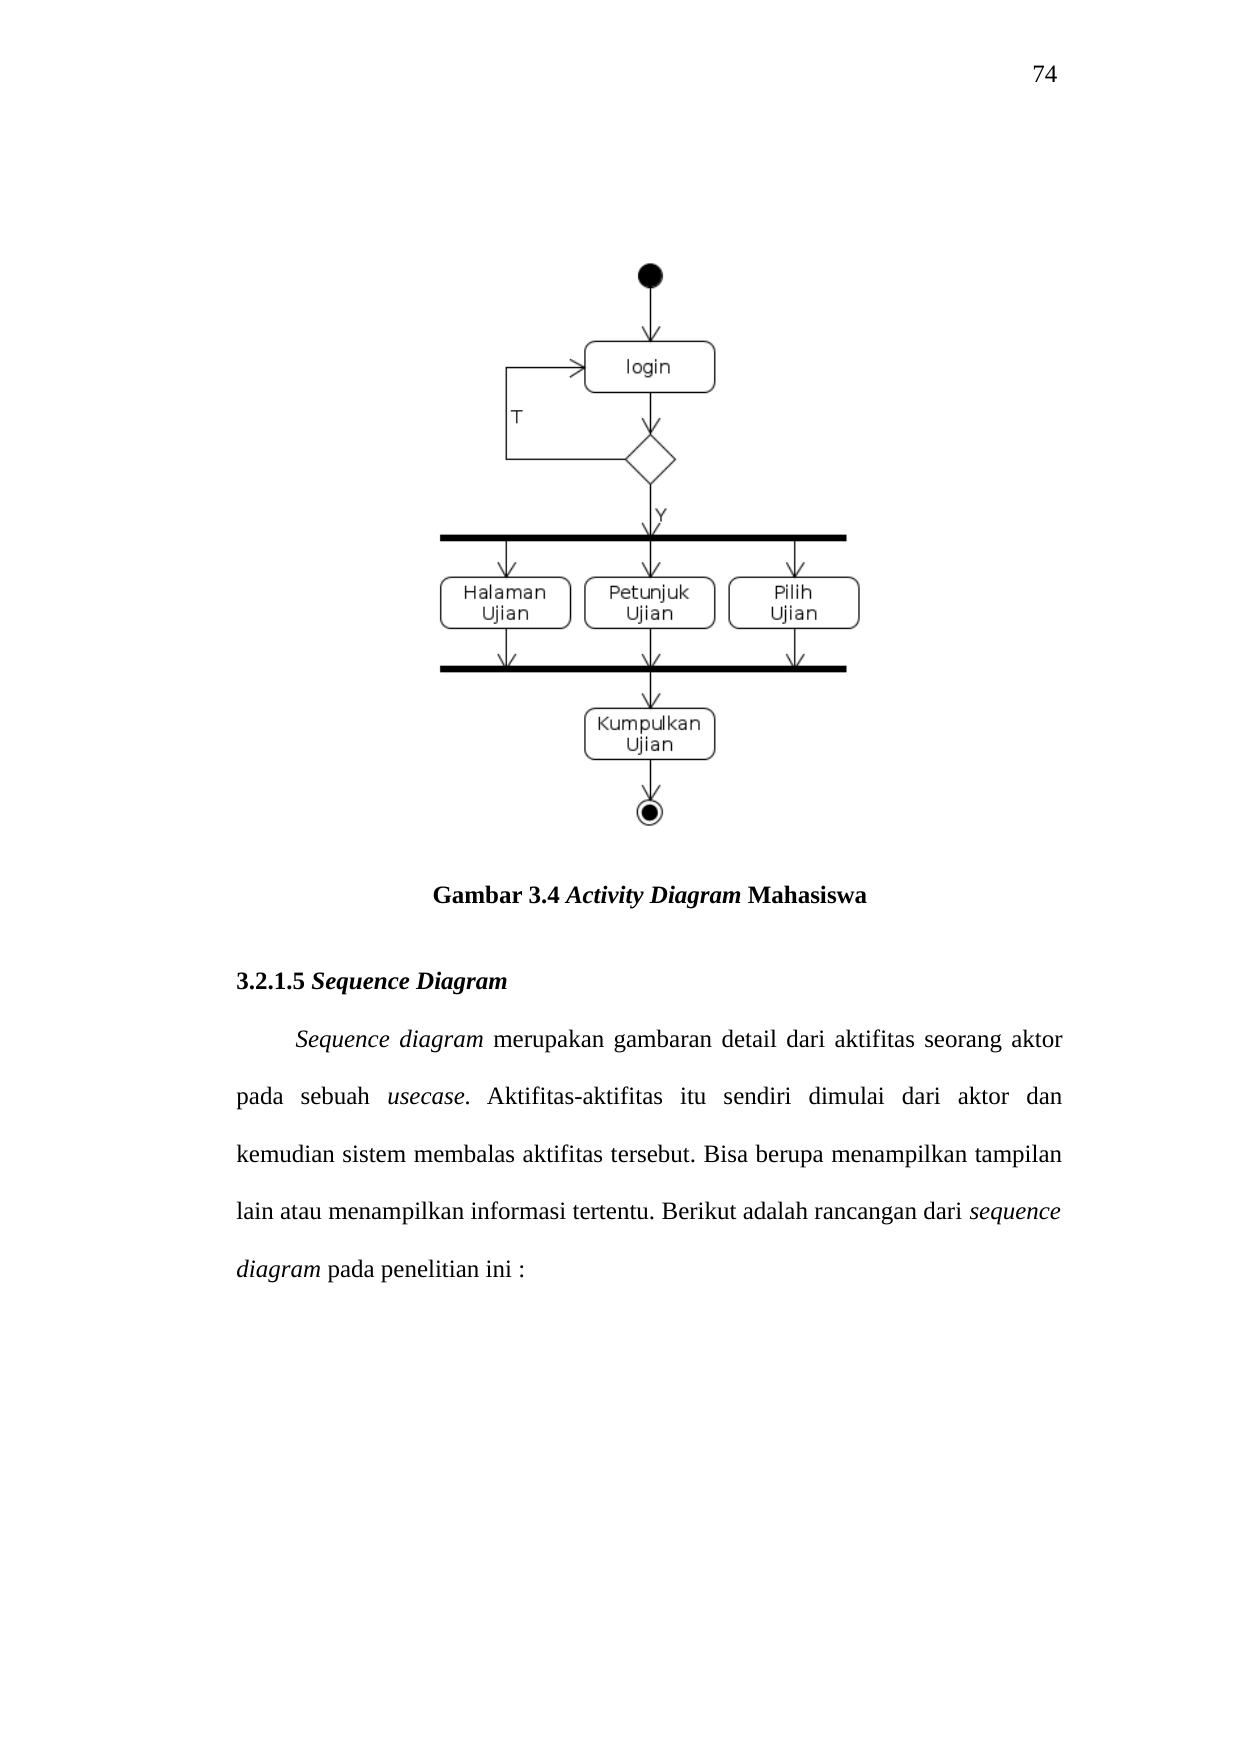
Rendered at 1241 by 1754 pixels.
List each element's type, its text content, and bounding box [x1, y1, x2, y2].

text Sequence diagram merupakan gambaran detail dari aktifitas seorang aktor pada sebuah usecase. Aktifitas-aktifitas itu sendiri dimulai dari aktor dan kemudian sistem membalas aktifitas tersebut. Bisa berupa menampilkan tampilan lain atau menampilkan informasi tertentu. Berikut adalah rancangan dari sequence diagram pada penelitian ini : [236, 1024, 1063, 1283]
text Gambar 3.4 Activity Diagram Mahasiswa [236, 852, 1063, 909]
subtitle 3.2.1.5 Sequence Diagram [236, 966, 1063, 995]
picture [414, 236, 886, 852]
